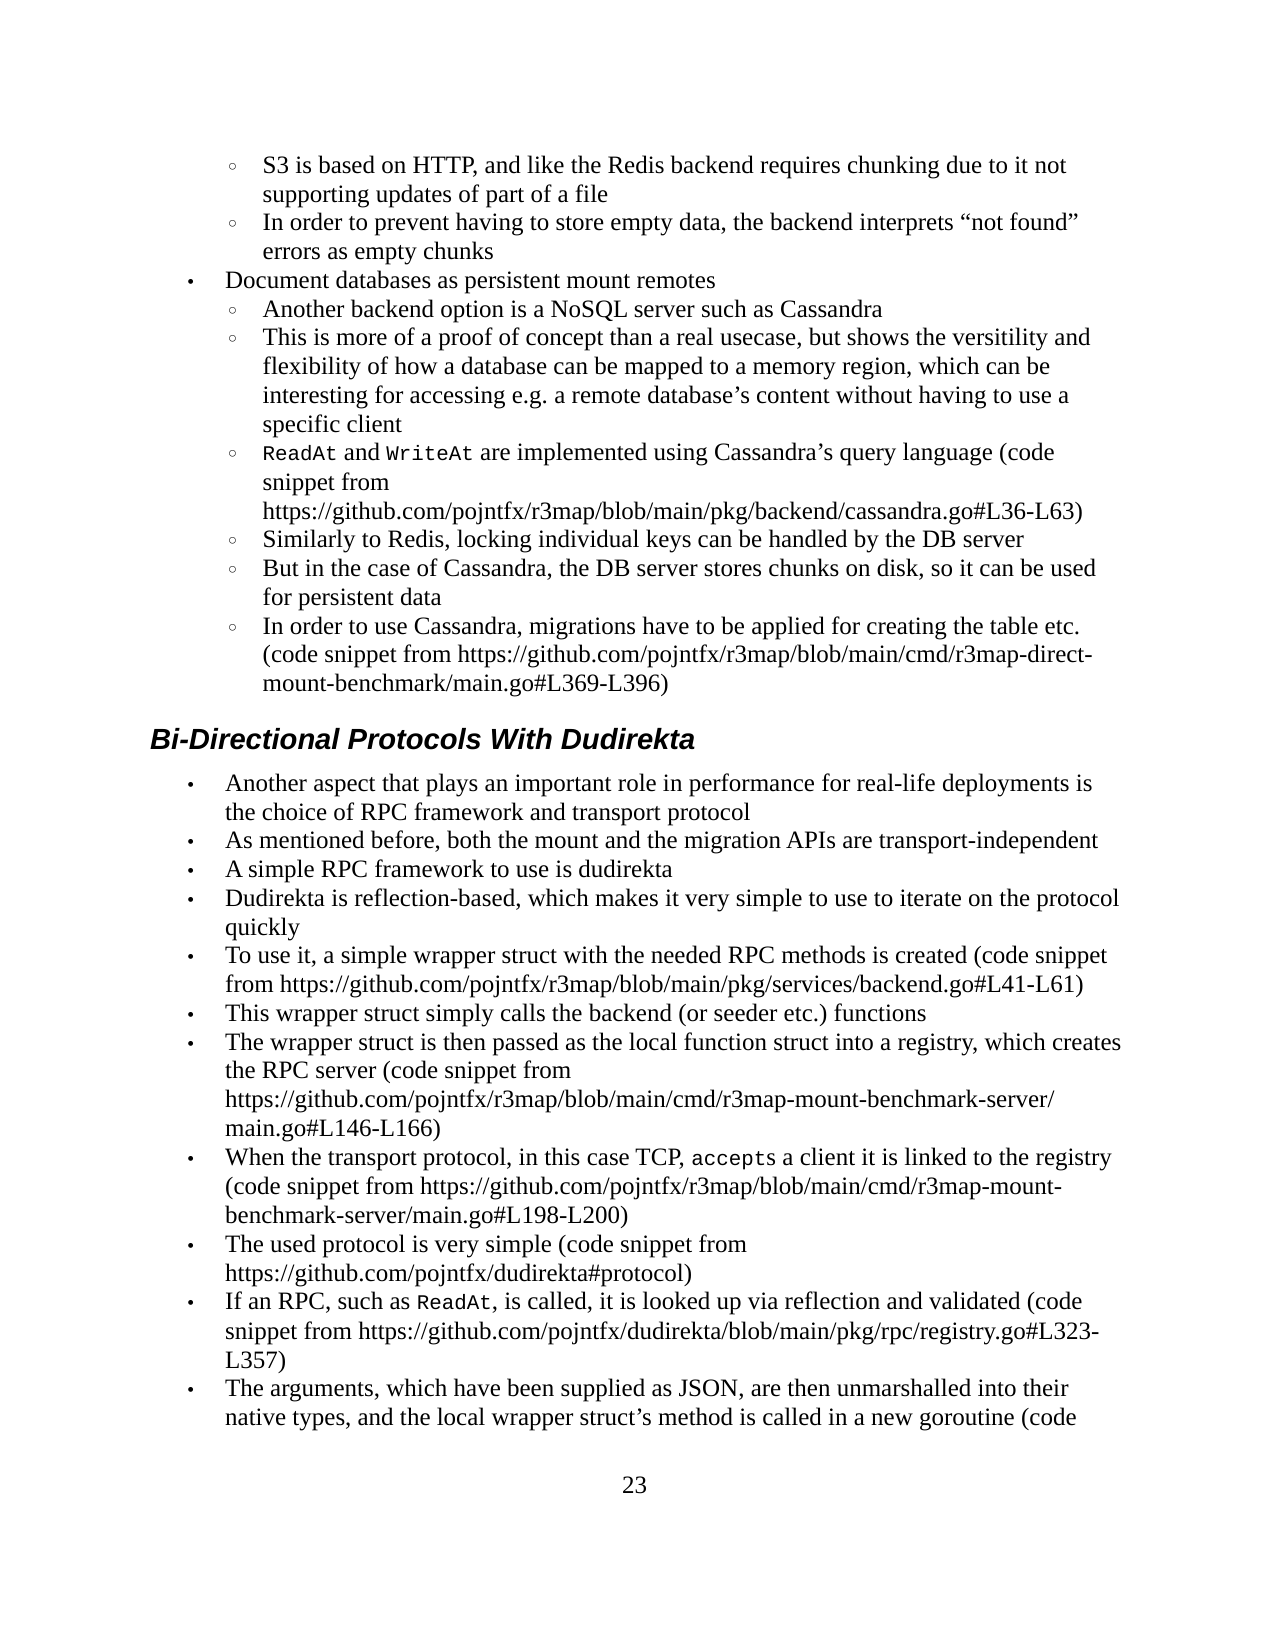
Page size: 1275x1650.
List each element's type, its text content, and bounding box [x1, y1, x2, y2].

list A simple RPC framework to use is dudirekta [187, 854, 1125, 883]
list This wrapper struct simply calls the backend (or seeder etc.) functions [187, 998, 1125, 1027]
list Dudirekta is reflection-based, which makes it very simple to use to iterate on the protocol quickly [187, 883, 1125, 941]
list Document databases as persistent mount remotes [187, 265, 1125, 294]
list Another aspect that plays an important role in performance for real-life deployments is the choice of RPC framework and transport protocol [187, 768, 1125, 826]
list In order to use Cassandra, migrations have to be applied for creating the table etc. (code snippet from https://github.com/pojntfx/r3map/blob/main/cmd/r3map-direct-mount-benchmark/main.go#L369-L396) [225, 611, 1125, 697]
list If an RPC, such as ReadAt, is called, it is looked up via reflection and validated (code snippet from https://github.com/pojntfx/dudirekta/blob/main/pkg/rpc/registry.go#L323-L357) [187, 1286, 1125, 1373]
list When the transport protocol, in this case TCP, accepts a client it is linked to the registry (code snippet from https://github.com/pojntfx/r3map/blob/main/cmd/r3map-mount-benchmark-server/main.go#L198-L200) [187, 1142, 1125, 1229]
list In order to prevent having to store empty data, the backend interprets “not found” errors as empty chunks [225, 207, 1125, 265]
list As mentioned before, both the mount and the migration APIs are transport-independent [187, 826, 1125, 854]
list The used protocol is very simple (code snippet from https://github.com/pojntfx/dudirekta#protocol) [187, 1229, 1125, 1286]
subtitle Bi-Directional Protocols With Dudirekta [150, 722, 1125, 756]
list The arguments, which have been supplied as JSON, are then unmarshalled into their native types, and the local wrapper struct’s method is called in a new goroutine (code [187, 1373, 1125, 1431]
list To use it, a simple wrapper struct with the needed RPC methods is created (code snippet from https://github.com/pojntfx/r3map/blob/main/pkg/services/backend.go#L41-L61) [187, 941, 1125, 998]
list S3 is based on HTTP, and like the Redis backend requires chunking due to it not supporting updates of part of a file [225, 150, 1125, 207]
list This is more of a proof of concept than a real usecase, but shows the versitility and flexibility of how a database can be mapped to a memory region, which can be interesting for accessing e.g. a remote database’s content without having to use a specific client [225, 322, 1125, 437]
list Another backend option is a NoSQL server such as Cassandra [225, 294, 1125, 322]
list The wrapper struct is then passed as the local function struct into a registry, which creates the RPC server (code snippet from https://github.com/pojntfx/r3map/blob/main/cmd/r3map-mount-benchmark-server/main.go#L146-L166) [187, 1027, 1125, 1142]
list But in the case of Cassandra, the DB server stores chunks on disk, so it can be used for persistent data [225, 553, 1125, 611]
list Similarly to Redis, locking individual keys can be handled by the DB server [225, 524, 1125, 553]
list ReadAt and WriteAt are implemented using Cassandra’s query language (code snippet from https://github.com/pojntfx/r3map/blob/main/pkg/backend/cassandra.go#L36-L63) [225, 437, 1125, 524]
